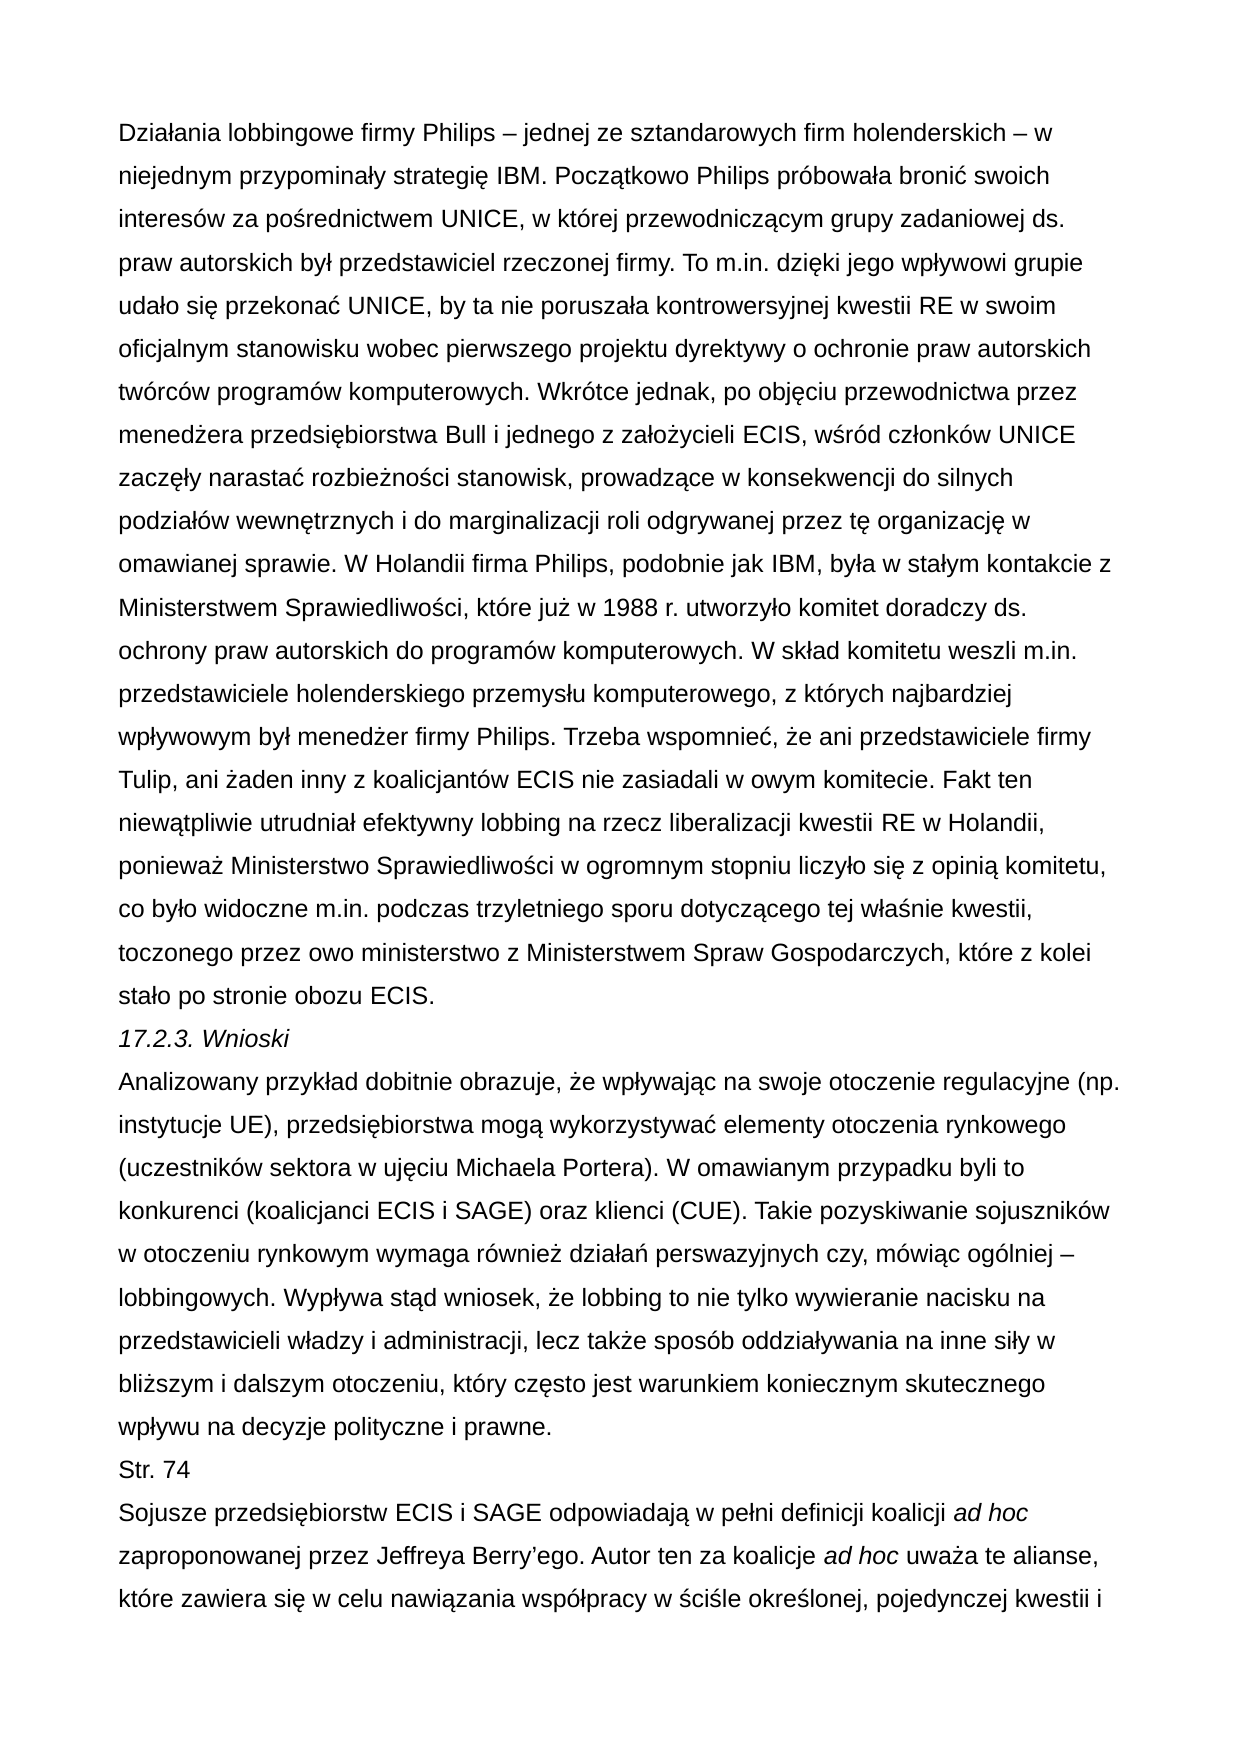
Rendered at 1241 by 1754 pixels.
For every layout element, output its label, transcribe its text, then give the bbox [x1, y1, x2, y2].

text Sojusze przedsiębiorstw ECIS i SAGE odpowiadają w pełni definicji koalicji ad hoc zaproponowanej przez Jeffreya Berry’ego. Autor ten za koalicje ad hoc uważa te alianse, które zawiera się w celu nawiązania współpracy w ściśle określonej, pojedynczej kwestii i [118, 1498, 1122, 1613]
text Str. 74 [118, 1455, 1122, 1484]
text Działania lobbingowe firmy Philips – jednej ze sztandarowych firm holenderskich – w niejednym przypominały strategię IBM. Początkowo Philips próbowała bronić swoich interesów za pośrednictwem UNICE, w której przewodniczącym grupy zadaniowej ds. praw autorskich był przedstawiciel rzeczonej firmy. To m.in. dzięki jego wpływowi grupie udało się przekonać UNICE, by ta nie poruszała kontrowersyjnej kwestii RE w swoim oficjalnym stanowisku wobec pierwszego projektu dyrektywy o ochronie praw autorskich twórców programów komputerowych. Wkrótce jednak, po objęciu przewodnictwa przez menedżera przedsiębiorstwa Bull i jednego z założycieli ECIS, wśród członków UNICE zaczęły narastać rozbieżności stanowisk, prowadzące w konsekwencji do silnych podziałów wewnętrznych i do marginalizacji roli odgrywanej przez tę organizację w omawianej sprawie. W Holandii firma Philips, podobnie jak IBM, była w stałym kontakcie z Ministerstwem Sprawiedliwości, które już w 1988 r. utworzyło komitet doradczy ds. ochrony praw autorskich do programów komputerowych. W skład komitetu weszli m.in. przedstawiciele holenderskiego przemysłu komputerowego, z których najbardziej wpływowym był menedżer firmy Philips. Trzeba wspomnieć, że ani przedstawiciele firmy Tulip, ani żaden inny z koalicjantów ECIS nie zasiadali w owym komitecie. Fakt ten niewątpliwie utrudniał efektywny lobbing na rzecz liberalizacji kwestii RE w Holandii, ponieważ Ministerstwo Sprawiedliwości w ogromnym stopniu liczyło się z opinią komitetu, co było widoczne m.in. podczas trzyletniego sporu dotyczącego tej właśnie kwestii, toczonego przez owo ministerstwo z Ministerstwem Spraw Gospodarczych, które z kolei stało po stronie obozu ECIS. [118, 118, 1122, 1009]
subtitle 17.2.3. Wnioski [118, 1024, 1122, 1052]
text Analizowany przykład dobitnie obrazuje, że wpływając na swoje otoczenie regulacyjne (np. instytucje UE), przedsiębiorstwa mogą wykorzystywać elementy otoczenia rynkowego (uczestników sektora w ujęciu Michaela Portera). W omawianym przypadku byli to konkurenci (koalicjanci ECIS i SAGE) oraz klienci (CUE). Takie pozyskiwanie sojuszników w otoczeniu rynkowym wymaga również działań perswazyjnych czy, mówiąc ogólniej – lobbingowych. Wypływa stąd wniosek, że lobbing to nie tylko wywieranie nacisku na przedstawicieli władzy i administracji, lecz także sposób oddziaływania na inne siły w bliższym i dalszym otoczeniu, który często jest warunkiem koniecznym skutecznego wpływu na decyzje polityczne i prawne. [118, 1067, 1122, 1441]
